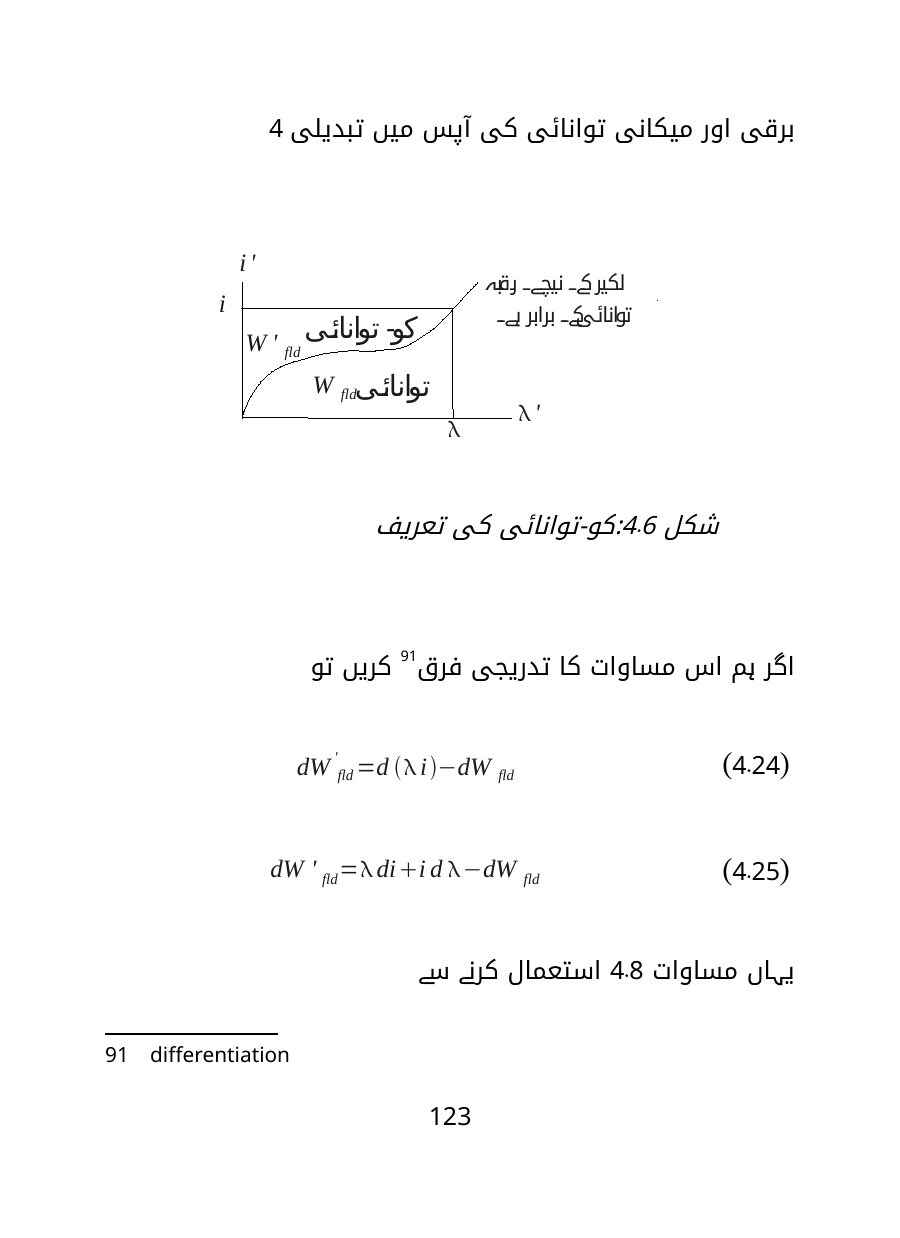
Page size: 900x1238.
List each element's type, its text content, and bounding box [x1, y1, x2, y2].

text یہاں مساوات 4.8 استعمال کرنے سے [105, 948, 795, 995]
table_header (4.24) [698, 737, 795, 808]
text شکل 4.6:کو-توانائی کی تعریف [182, 195, 718, 550]
table_header (4.25) [696, 842, 795, 913]
table_header [105, 737, 698, 808]
text اگر ہم اس مساوات کا تدریجی فرق کریں تو [105, 643, 795, 690]
table_header [105, 842, 696, 913]
text differentiation [105, 1040, 795, 1068]
